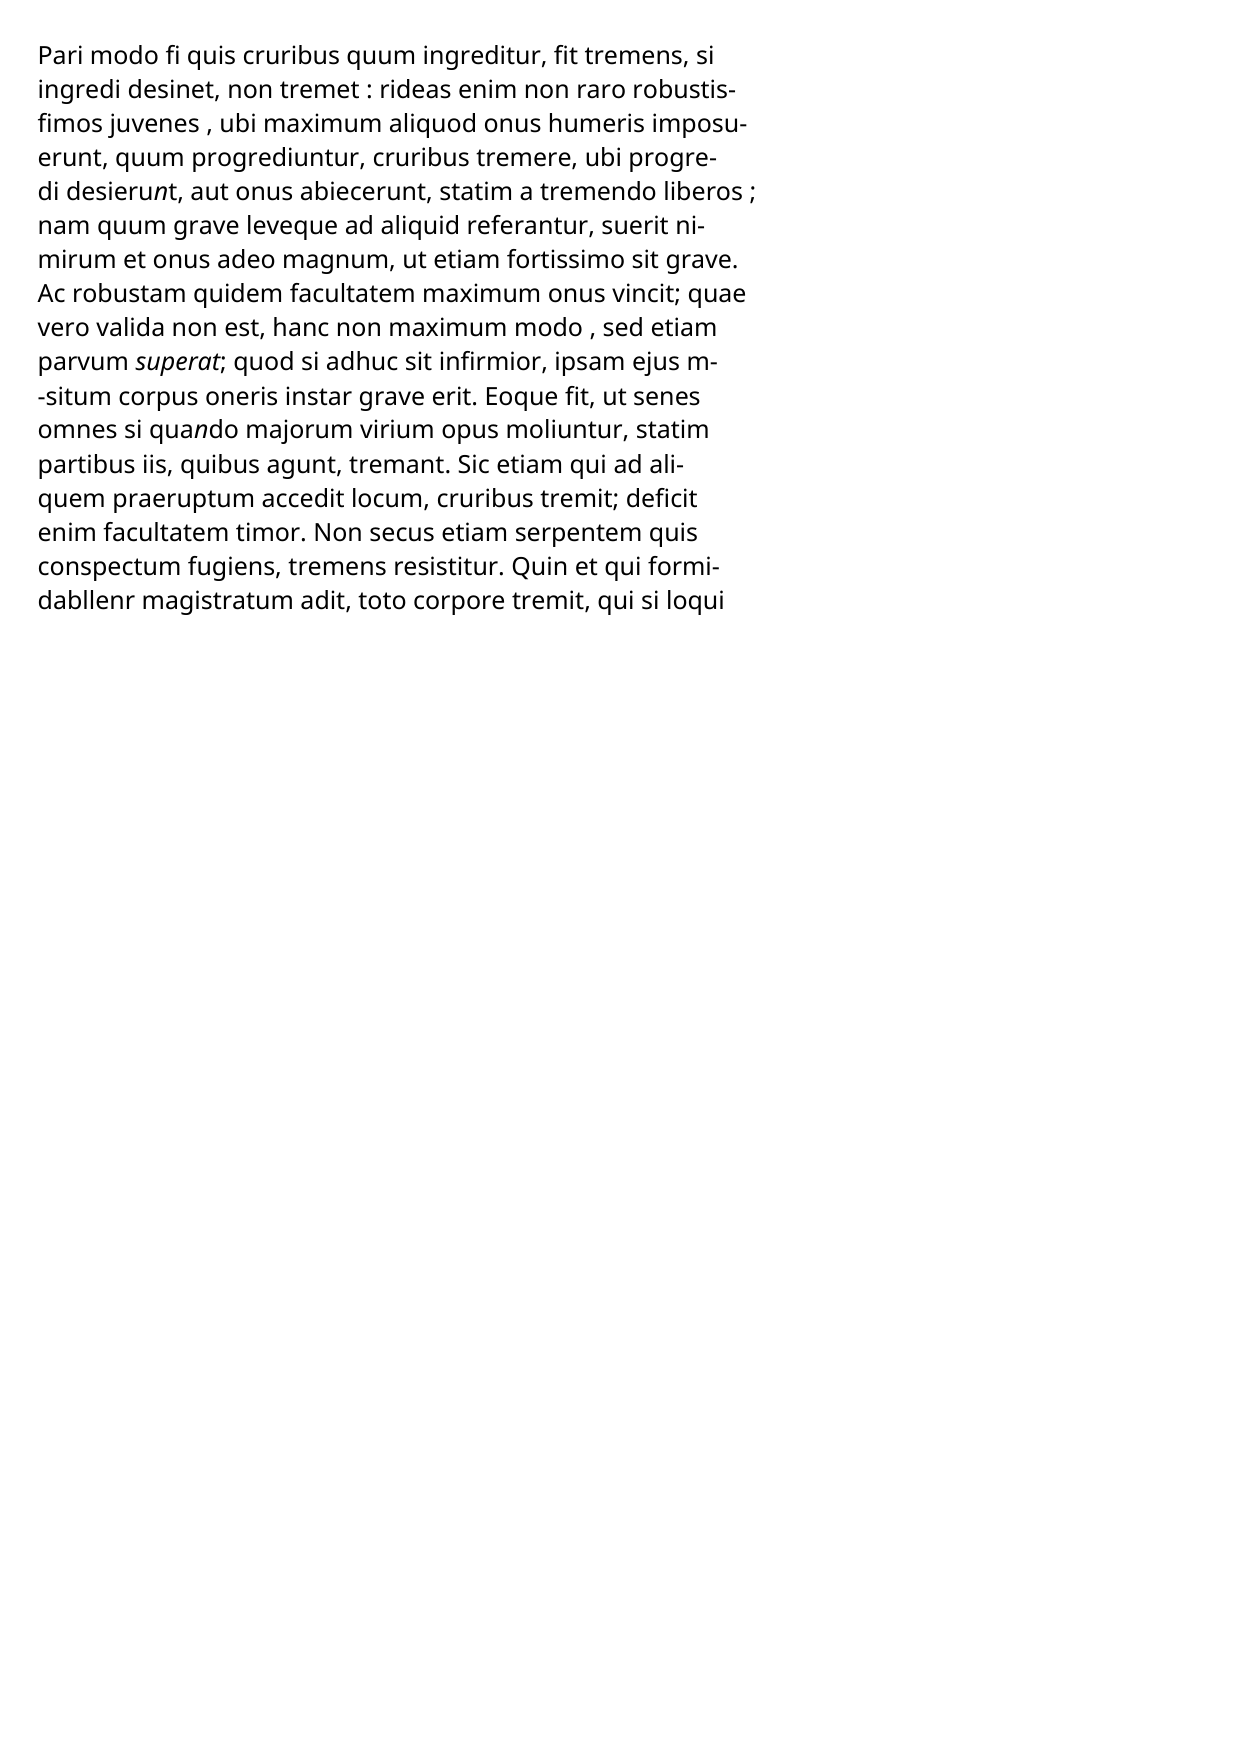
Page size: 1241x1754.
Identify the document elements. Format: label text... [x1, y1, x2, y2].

text Pari modo fi quis cruribus quum ingreditur, fit tremens, si ingredi desinet, non tremet : rideas enim non raro robustis- fimos juvenes , ubi maximum aliquod onus humeris imposu- erunt, quum progrediuntur, cruribus tremere, ubi progre- di desierunt, aut onus abiecerunt, statim a tremendo liberos ; nam quum grave leveque ad aliquid referantur, suerit ni- mirum et onus adeo magnum, ut etiam fortissimo sit grave. Ac robustam quidem facultatem maximum onus vincit; quae vero valida non est, hanc non maximum modo , sed etiam parvum superat; quod si adhuc sit infirmior, ipsam ejus m- -situm corpus oneris instar grave erit. Eoque fit, ut senes omnes si quando majorum virium opus moliuntur, statim partibus iis, quibus agunt, tremant. Sic etiam qui ad ali- quem praeruptum accedit locum, cruribus tremit; deficit enim facultatem timor. Non secus etiam serpentem quis conspectum fugiens, tremens resistitur. Quin et qui formi- dabllenr magistratum adit, toto corpore tremit, qui si loqui [37, 37, 1203, 617]
